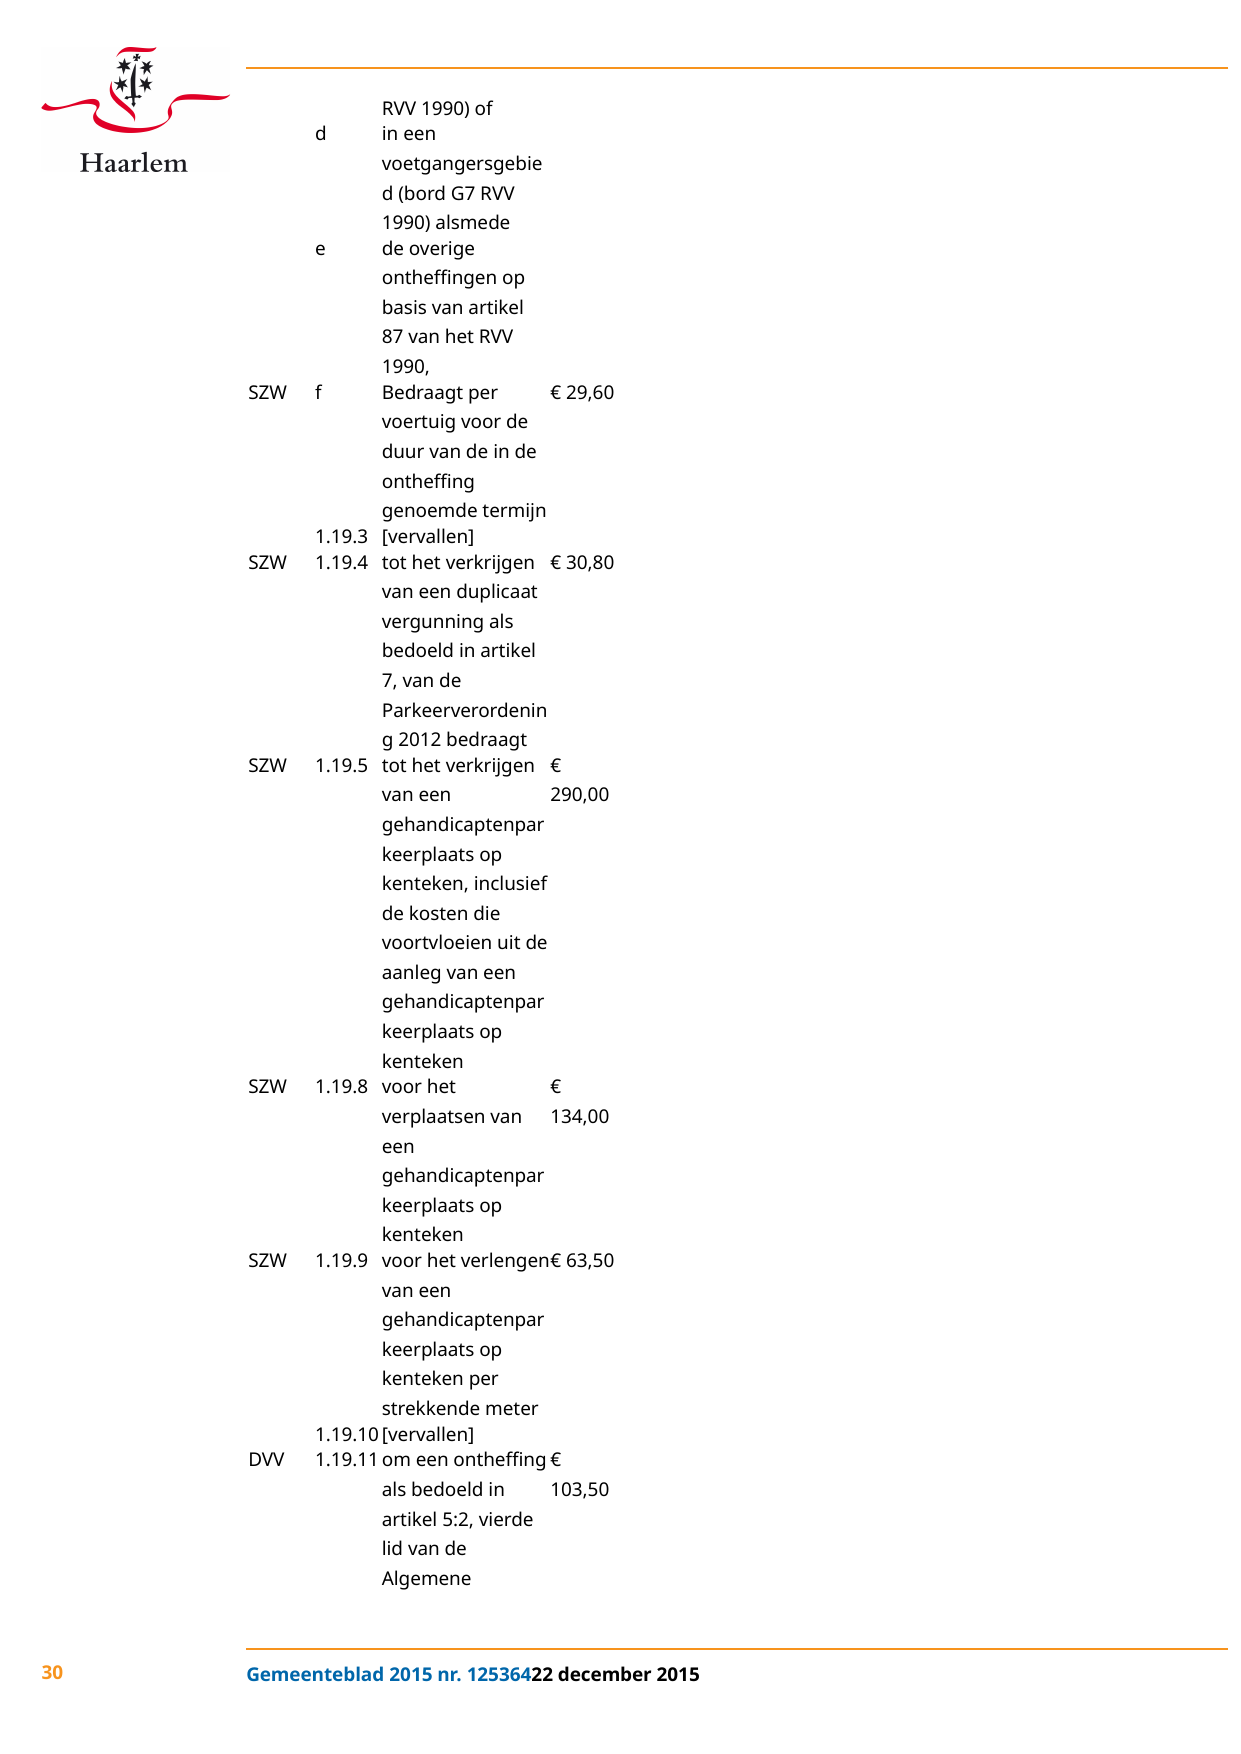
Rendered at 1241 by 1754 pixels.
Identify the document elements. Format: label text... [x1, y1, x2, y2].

table_cell [884, 752, 951, 1074]
table_cell [751, 523, 817, 549]
table_cell [684, 121, 751, 235]
table_cell [884, 235, 951, 379]
table_cell SZW [248, 752, 315, 1074]
picture [41, 47, 231, 172]
table_cell [550, 95, 617, 121]
table_cell [1018, 1247, 1085, 1421]
table_cell [684, 1247, 751, 1421]
table_cell [617, 121, 684, 235]
table_cell [1085, 379, 1152, 523]
table_cell [617, 95, 684, 121]
table_cell [248, 235, 315, 379]
table_cell [1018, 1447, 1085, 1591]
table_cell [1085, 1247, 1152, 1421]
table_cell [1018, 752, 1085, 1074]
table_cell [884, 1074, 951, 1247]
table_cell [1018, 549, 1085, 752]
table_cell 1.19.4 [315, 549, 382, 752]
table_cell [617, 1074, 684, 1247]
table_cell [617, 1247, 684, 1421]
table_cell [1085, 95, 1152, 121]
table_cell 1.19.3 [315, 523, 382, 549]
table_cell [684, 1074, 751, 1247]
table_cell tot het verkrijgen van een duplicaat vergunning als bedoeld in artikel 7, van de Parkeerverordening 2012 bedraagt [382, 549, 550, 752]
table_cell 1.19.11 [315, 1447, 382, 1591]
table_cell SZW [248, 379, 315, 523]
table_cell [1085, 752, 1152, 1074]
table_cell [951, 1421, 1018, 1447]
table_cell SZW [248, 1247, 315, 1421]
table_cell [684, 523, 751, 549]
table_cell 1.19.10 [315, 1421, 382, 1447]
table_cell 1.19.5 [315, 752, 382, 1074]
table_cell [1018, 235, 1085, 379]
table_cell [617, 523, 684, 549]
table_cell [951, 549, 1018, 752]
table_cell [1018, 523, 1085, 549]
table_cell € 134,00 [550, 1074, 617, 1247]
table_cell [248, 523, 315, 549]
table_cell € 290,00 [550, 752, 617, 1074]
table_cell [684, 1421, 751, 1447]
table_cell [751, 1074, 817, 1247]
table_cell [1018, 379, 1085, 523]
table_cell [884, 523, 951, 549]
table_cell [684, 95, 751, 121]
table_cell [951, 379, 1018, 523]
table_cell [884, 1447, 951, 1591]
table_cell om een ontheffing als bedoeld in artikel 5:2, vierde lid van de Algemene [382, 1447, 550, 1591]
table_cell [1018, 121, 1085, 235]
table_cell [884, 1421, 951, 1447]
table_cell 1.19.8 [315, 1074, 382, 1247]
table_cell [951, 1247, 1018, 1421]
table_cell [951, 1074, 1018, 1247]
table_cell € 29,60 [550, 379, 617, 523]
table_cell [951, 121, 1018, 235]
table_cell [vervallen] [382, 1421, 550, 1447]
table_cell [1018, 1074, 1085, 1247]
table_cell [248, 121, 315, 235]
table_cell [818, 235, 884, 379]
table_cell [751, 95, 817, 121]
table_cell € 30,80 [550, 549, 617, 752]
table_cell [818, 523, 884, 549]
table_cell [1085, 1421, 1152, 1447]
table_cell [884, 95, 951, 121]
table_cell [550, 235, 617, 379]
table_cell [617, 379, 684, 523]
table_cell [550, 121, 617, 235]
table_cell [951, 1447, 1018, 1591]
table_cell [617, 752, 684, 1074]
table_cell [1085, 1074, 1152, 1247]
table_cell de overige ontheffingen op basis van artikel 87 van het RVV 1990, [382, 235, 550, 379]
table_cell [751, 1421, 817, 1447]
table_cell [951, 235, 1018, 379]
table_cell voor het verlengen van een gehandicaptenparkeerplaats op kenteken per strekkende meter [382, 1247, 550, 1421]
table_cell [751, 1447, 817, 1591]
table_cell 1.19.9 [315, 1247, 382, 1421]
table_cell [751, 379, 817, 523]
table_cell [818, 95, 884, 121]
table_cell [684, 235, 751, 379]
table_cell [884, 121, 951, 235]
table_cell [1085, 121, 1152, 235]
table_cell Bedraagt per voertuig voor de duur van de in de ontheffing genoemde termijn [382, 379, 550, 523]
table_cell e [315, 235, 382, 379]
table_cell [818, 379, 884, 523]
table_cell voor het verplaatsen van een gehandicaptenparkeerplaats op kenteken [382, 1074, 550, 1247]
table_cell [248, 1421, 315, 1447]
table_cell [1085, 549, 1152, 752]
table_cell [818, 1421, 884, 1447]
table_cell [1085, 235, 1152, 379]
table_cell [vervallen] [382, 523, 550, 549]
table_cell [951, 523, 1018, 549]
table_cell [617, 549, 684, 752]
table_cell SZW [248, 1074, 315, 1247]
table_cell [550, 1421, 617, 1447]
table_cell € 103,50 [550, 1447, 617, 1591]
table_cell [1018, 95, 1085, 121]
table_cell tot het verkrijgen van een gehandicaptenparkeerplaats op kenteken, inclusief de kosten die voortvloeien uit de aanleg van een gehandicaptenparkeerplaats op kenteken [382, 752, 550, 1074]
table_cell d [315, 121, 382, 235]
table_cell € 63,50 [550, 1247, 617, 1421]
table_cell DVV [248, 1447, 315, 1591]
table_cell [248, 95, 315, 121]
table_cell [818, 1074, 884, 1247]
table_cell [818, 1247, 884, 1421]
table_cell [818, 1447, 884, 1591]
table_cell [315, 95, 382, 121]
table_cell in een voetgangersgebied (bord G7 RVV 1990) alsmede [382, 121, 550, 235]
table_cell [1085, 523, 1152, 549]
table_cell [617, 1421, 684, 1447]
table_cell [617, 235, 684, 379]
table_cell f [315, 379, 382, 523]
table_cell [751, 752, 817, 1074]
table_cell [550, 523, 617, 549]
table_cell [818, 549, 884, 752]
table_cell [1018, 1421, 1085, 1447]
table_cell [818, 121, 884, 235]
table_cell [884, 1247, 951, 1421]
table_cell [751, 549, 817, 752]
table_cell [617, 1447, 684, 1591]
table_cell [884, 379, 951, 523]
table_cell [684, 1447, 751, 1591]
table_cell RVV 1990) of [382, 95, 550, 121]
table_cell [751, 235, 817, 379]
table_cell [951, 95, 1018, 121]
table_cell [751, 1247, 817, 1421]
table_cell SZW [248, 549, 315, 752]
table_cell [884, 549, 951, 752]
table_cell [951, 752, 1018, 1074]
table_cell [1085, 1447, 1152, 1591]
table_cell [751, 121, 817, 235]
table_cell [818, 752, 884, 1074]
table_cell [684, 752, 751, 1074]
table_cell [684, 549, 751, 752]
table_cell [684, 379, 751, 523]
